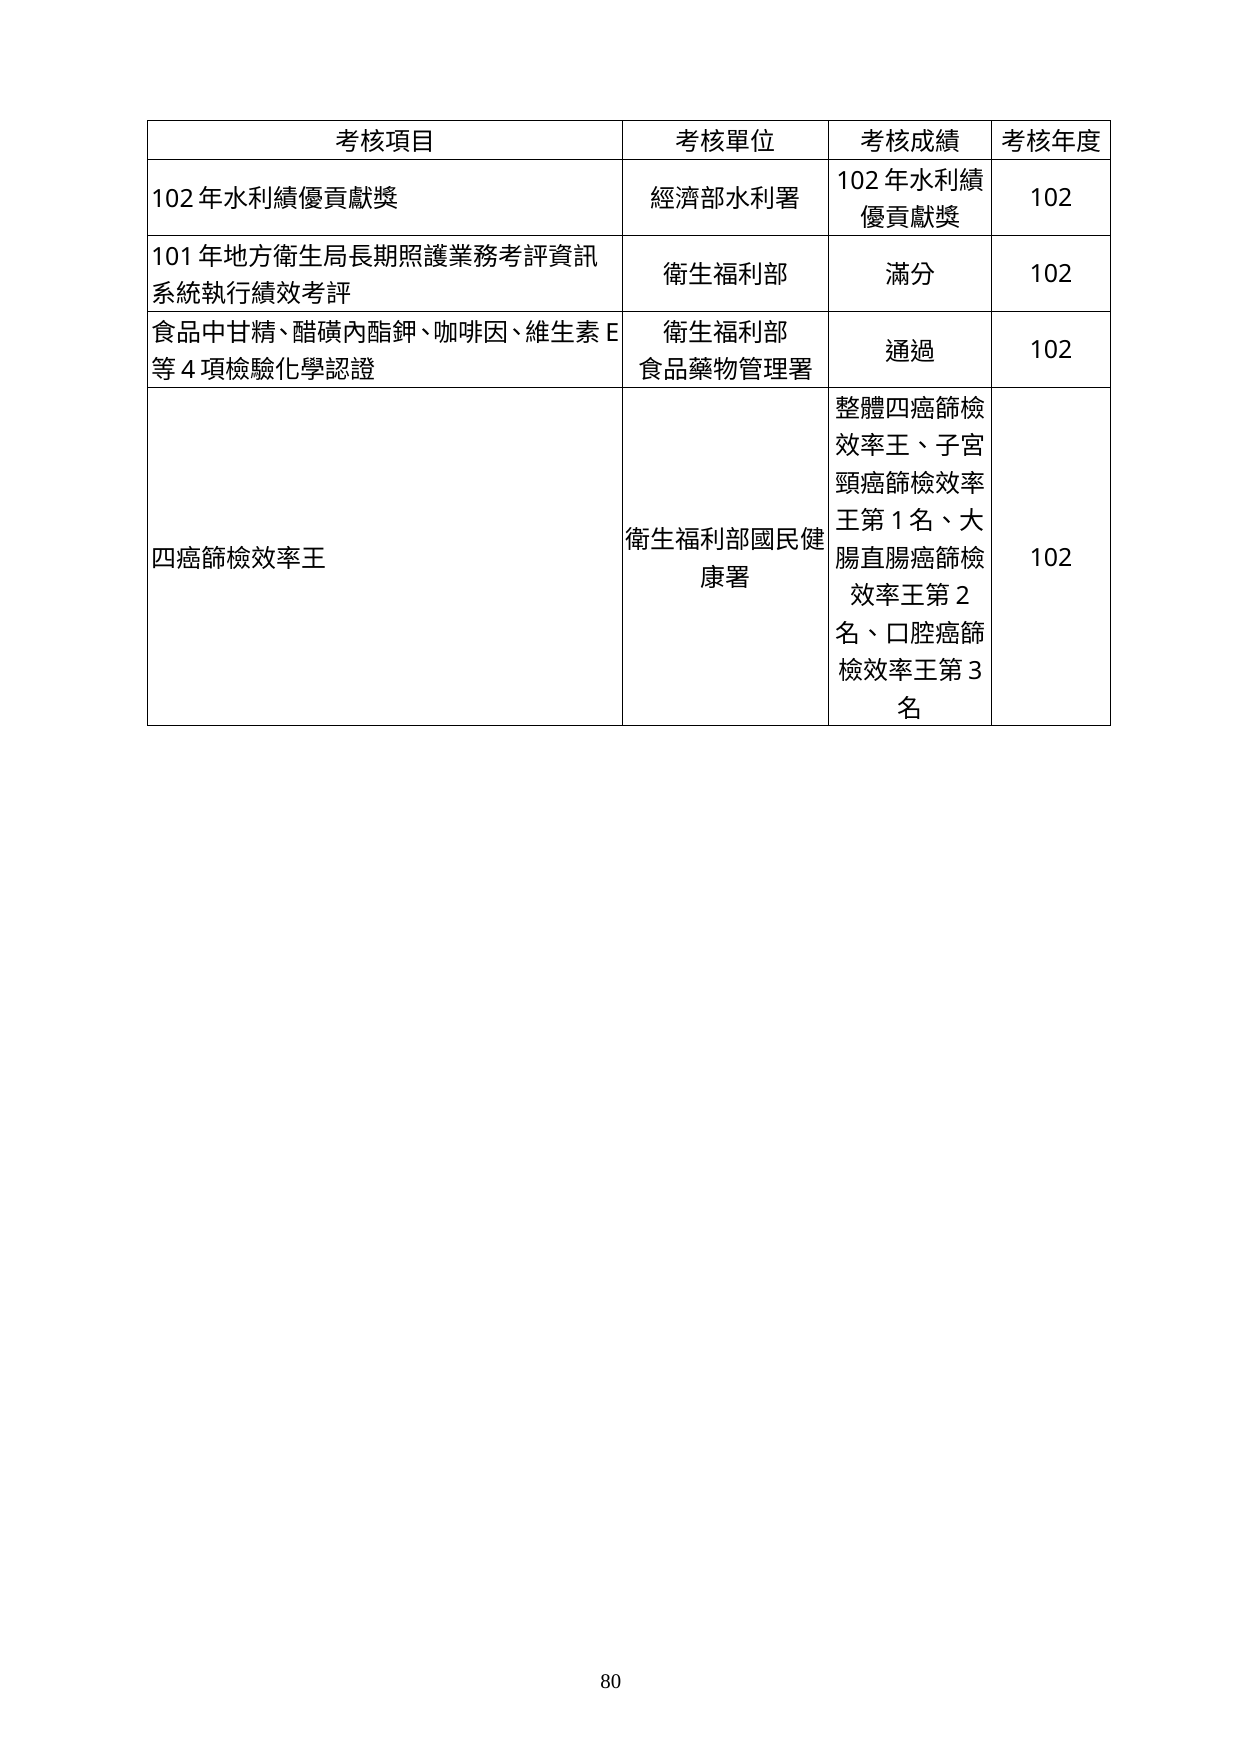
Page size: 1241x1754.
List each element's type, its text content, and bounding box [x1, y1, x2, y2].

table_cell 102 [992, 236, 1110, 311]
table_header 考核年度 [992, 121, 1110, 158]
table_cell 衛生福利部 [623, 236, 828, 311]
table_cell 102 [992, 312, 1110, 387]
table_header 考核成績 [829, 121, 991, 158]
table_cell 102 [992, 160, 1110, 234]
table_cell 101年地方衛生局長期照護業務考評資訊系統執行績效考評 [148, 236, 622, 311]
table_cell 四癌篩檢效率王 [148, 388, 622, 725]
table_header 考核單位 [623, 121, 828, 158]
table_cell 102年水利績優貢獻獎 [148, 160, 622, 234]
table_cell 衛生福利部 食品藥物管理署 [623, 312, 828, 387]
table_cell 經濟部水利署 [623, 160, 828, 234]
table_cell 102 [992, 388, 1110, 725]
table_cell 整體四癌篩檢效率王、子宮頸癌篩檢效率王第1名、大腸直腸癌篩檢效率王第2名、口腔癌篩檢效率王第3名 [829, 388, 991, 725]
table_header 考核項目 [148, 121, 622, 158]
table_cell 滿分 [829, 236, 991, 311]
table_cell 食品中甘精、醋磺內酯鉀、咖啡因、維生素E等4項檢驗化學認證 [148, 312, 622, 387]
table_cell 通過 [829, 312, 991, 387]
table_cell 衛生福利部國民健康署 [623, 388, 828, 725]
table_cell 102年水利績優貢獻獎 [829, 160, 991, 234]
